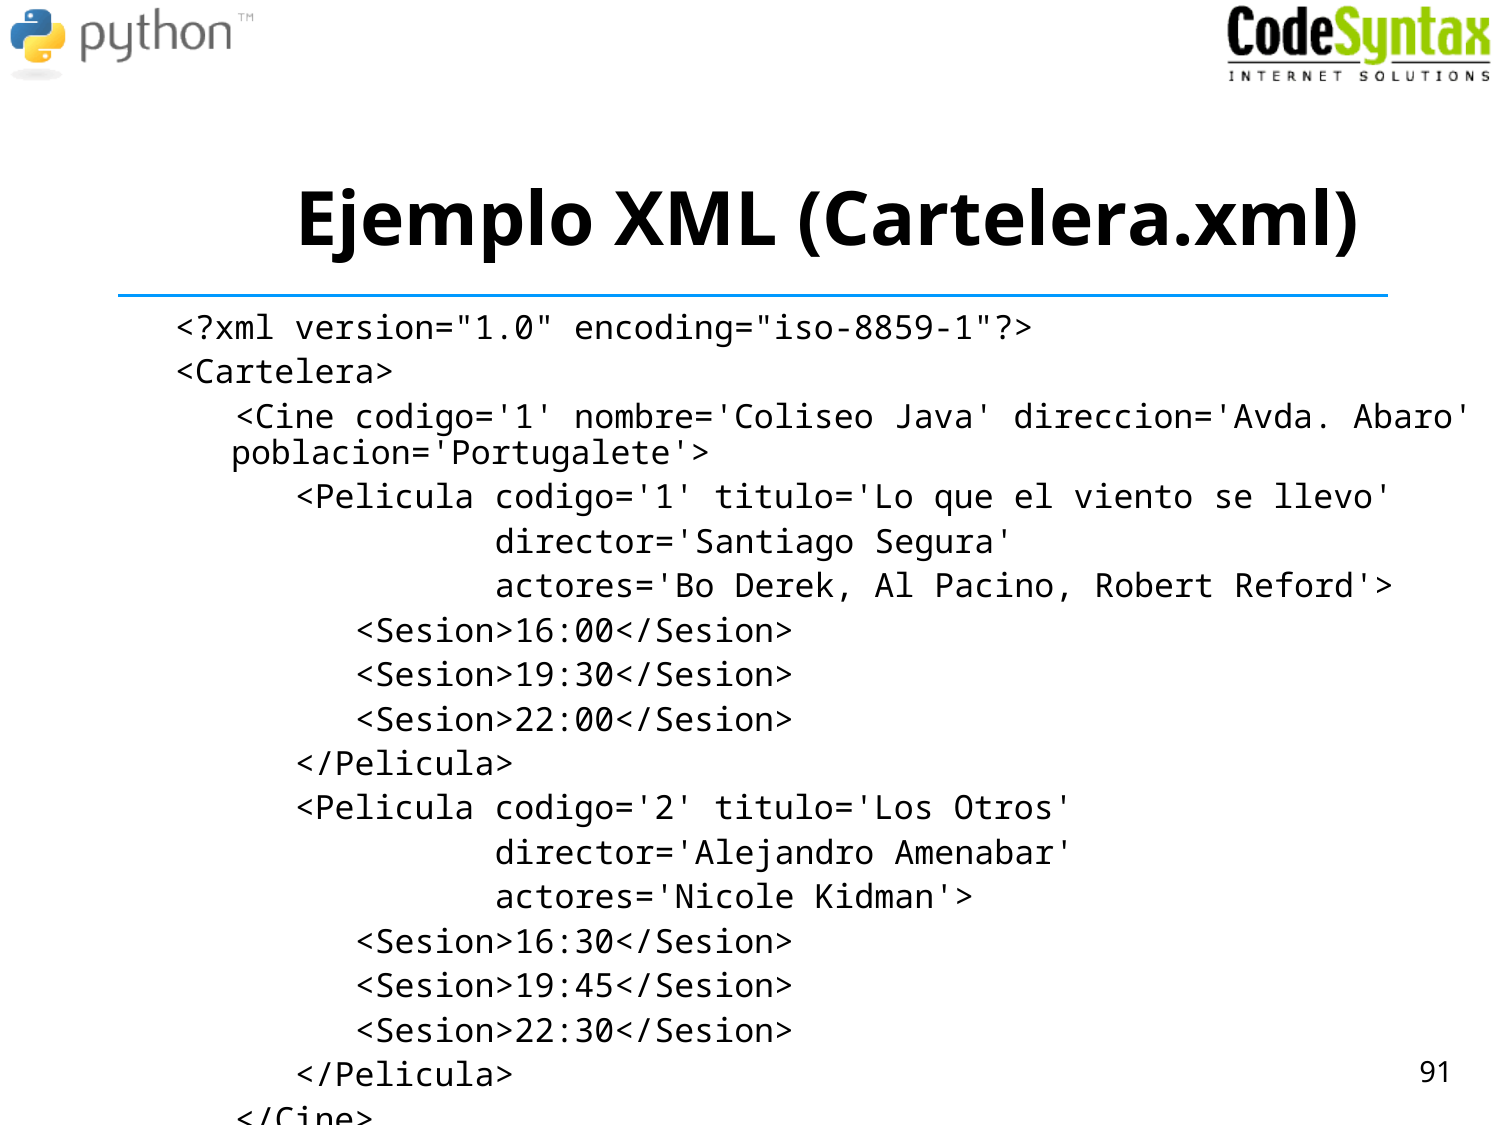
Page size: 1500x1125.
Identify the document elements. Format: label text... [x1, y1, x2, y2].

list <?xml version="1.0" encoding="iso-8859-1"?> <Cartelera> <Cine codigo='1' nombre='Coliseo Java' direccion='Avda. Abaro' poblacion='Portugalete'> <Pelicula codigo='1' titulo='Lo que el viento se llevo' director='Santiago Segura' actores='Bo Derek, Al Pacino, Robert Reford'> <Sesion>16:00</Sesion> <Sesion>19:30</Sesion> <Sesion>22:00</Sesion> </Pelicula> <Pelicula codigo='2' titulo='Los Otros' director='Alejandro Amenabar' actores='Nicole Kidman'> <Sesion>16:30</Sesion> <Sesion>19:45</Sesion> <Sesion>22:30</Sesion> </Pelicula> </Cine> ... </Cartelera> [160, 302, 1500, 1125]
picture [0, 0, 286, 92]
picture [1226, 5, 1500, 83]
title Ejemplo XML (Cartelera.xml) [188, 35, 1468, 276]
